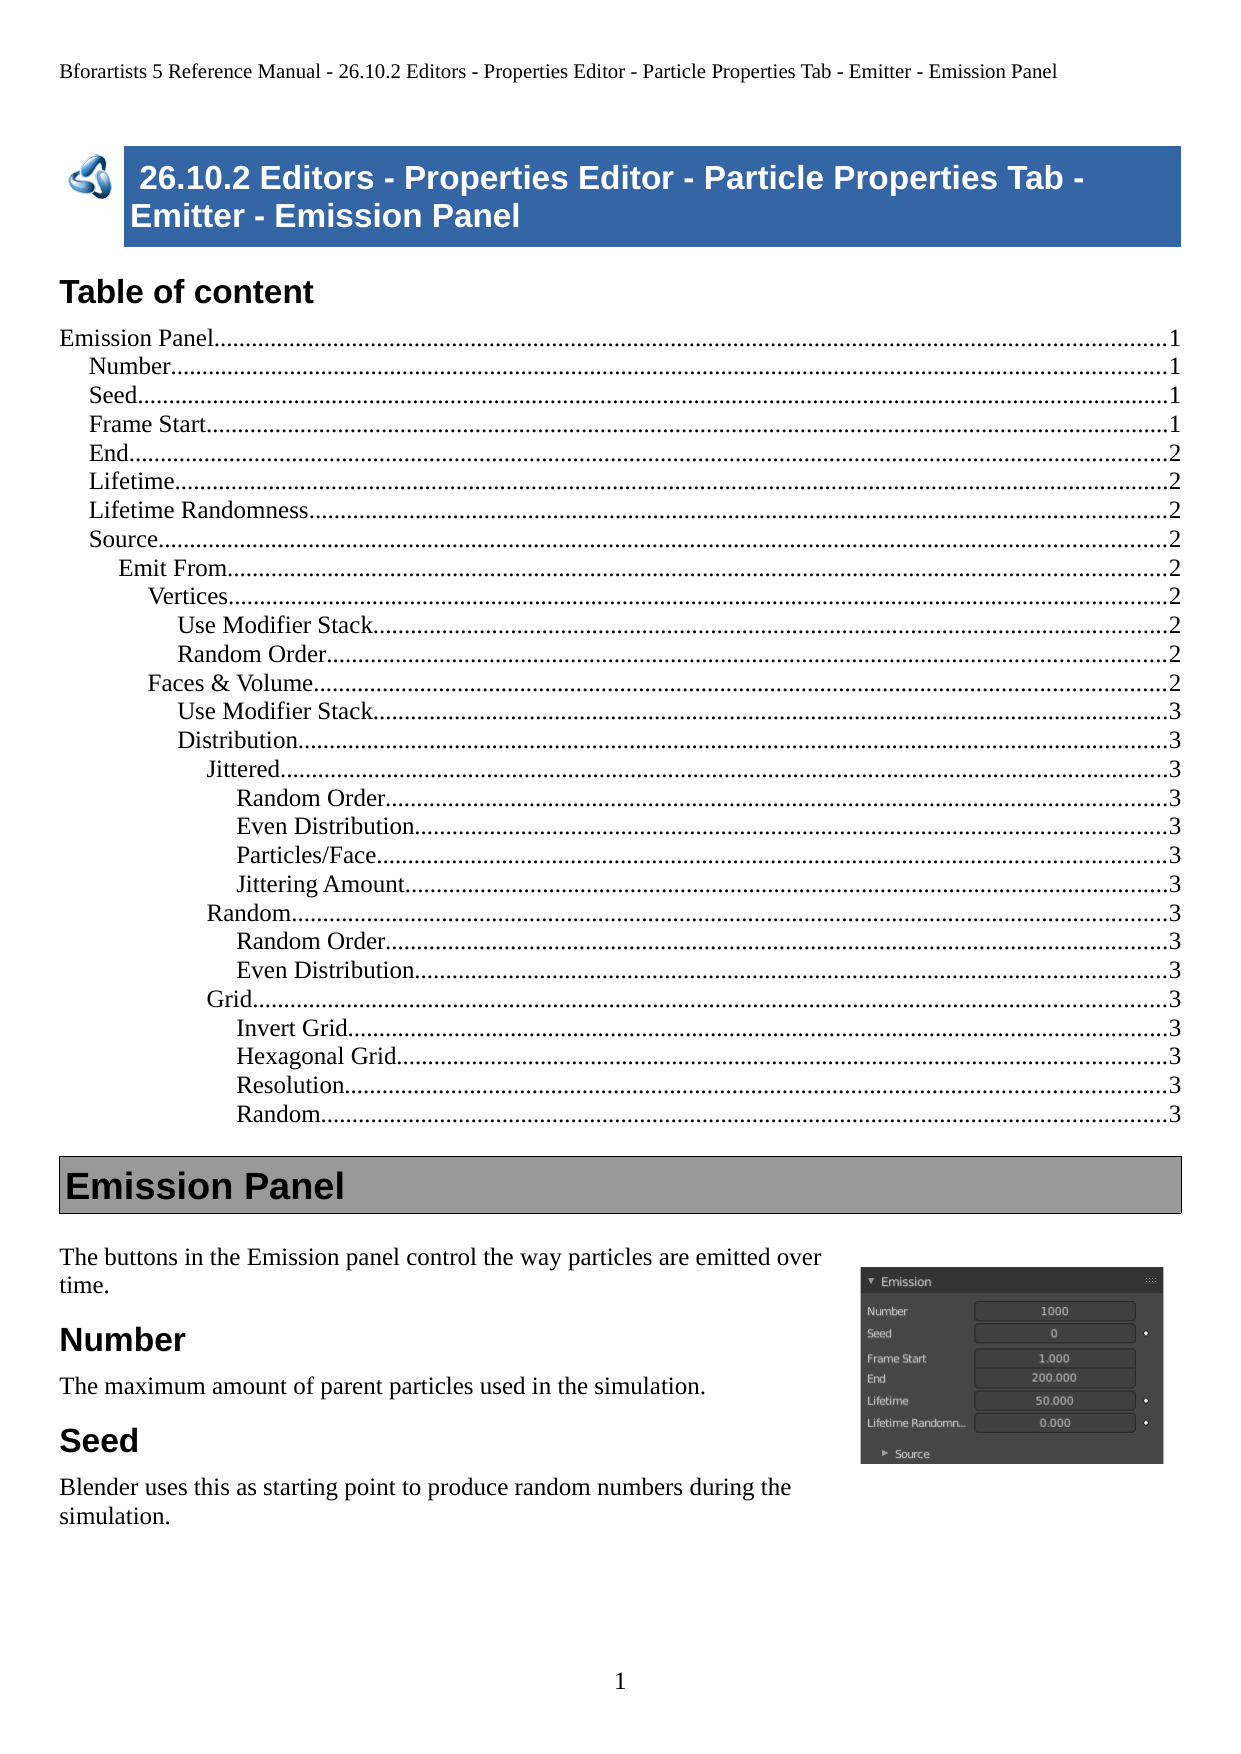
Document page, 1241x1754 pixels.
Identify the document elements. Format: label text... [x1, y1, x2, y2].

text Number 1 [88, 351, 1181, 380]
text Grid 3 [206, 984, 1181, 1013]
text Random 3 [236, 1099, 1181, 1128]
text Emission Panel 1 [59, 323, 1181, 351]
text Particles/Face 3 [236, 840, 1181, 869]
subtitle Number [59, 1320, 860, 1359]
text Vertices 2 [147, 581, 1181, 610]
text Random Order 3 [236, 926, 1181, 955]
text The maximum amount of parent particles used in the simulation. [59, 1371, 860, 1400]
text Hexagonal Grid 3 [236, 1041, 1181, 1070]
text Jittered 3 [206, 754, 1181, 783]
text Random Order 2 [177, 639, 1181, 668]
text Even Distribution 3 [236, 811, 1181, 840]
text Lifetime 2 [88, 466, 1181, 495]
text Random 3 [206, 898, 1181, 926]
table_header Emission Panel [60, 1157, 1181, 1213]
text Seed 1 [88, 380, 1181, 409]
text Lifetime Randomness 2 [88, 495, 1181, 524]
text Source 2 [88, 524, 1181, 553]
table_header [59, 146, 124, 247]
text Emit From 2 [118, 553, 1181, 581]
text Even Distribution 3 [236, 955, 1181, 984]
picture [860, 1267, 1164, 1464]
text Use Modifier Stack 3 [177, 696, 1181, 725]
text Use Modifier Stack 2 [177, 610, 1181, 639]
text End 2 [88, 438, 1181, 466]
subtitle Seed [59, 1421, 860, 1459]
text Distribution 3 [177, 725, 1181, 754]
text The buttons in the Emission panel control the way particles are emitted over time. [59, 1242, 1181, 1299]
text Blender uses this as starting point to produce random numbers during the simulation. [59, 1472, 1181, 1529]
subtitle [1164, 1421, 1181, 1459]
subtitle Table of content [59, 272, 1181, 310]
subtitle [1164, 1320, 1181, 1359]
picture [65, 152, 114, 202]
text Frame Start 1 [88, 409, 1181, 438]
text Random Order 3 [236, 783, 1181, 811]
text Resolution 3 [236, 1070, 1181, 1099]
table_header 26.10.2 Editors - Properties Editor - Particle Properties Tab - Emitter - Emission Panel [124, 146, 1181, 247]
text Faces & Volume 2 [147, 668, 1181, 696]
text Jittering Amount 3 [236, 869, 1181, 898]
text Invert Grid 3 [236, 1013, 1181, 1041]
